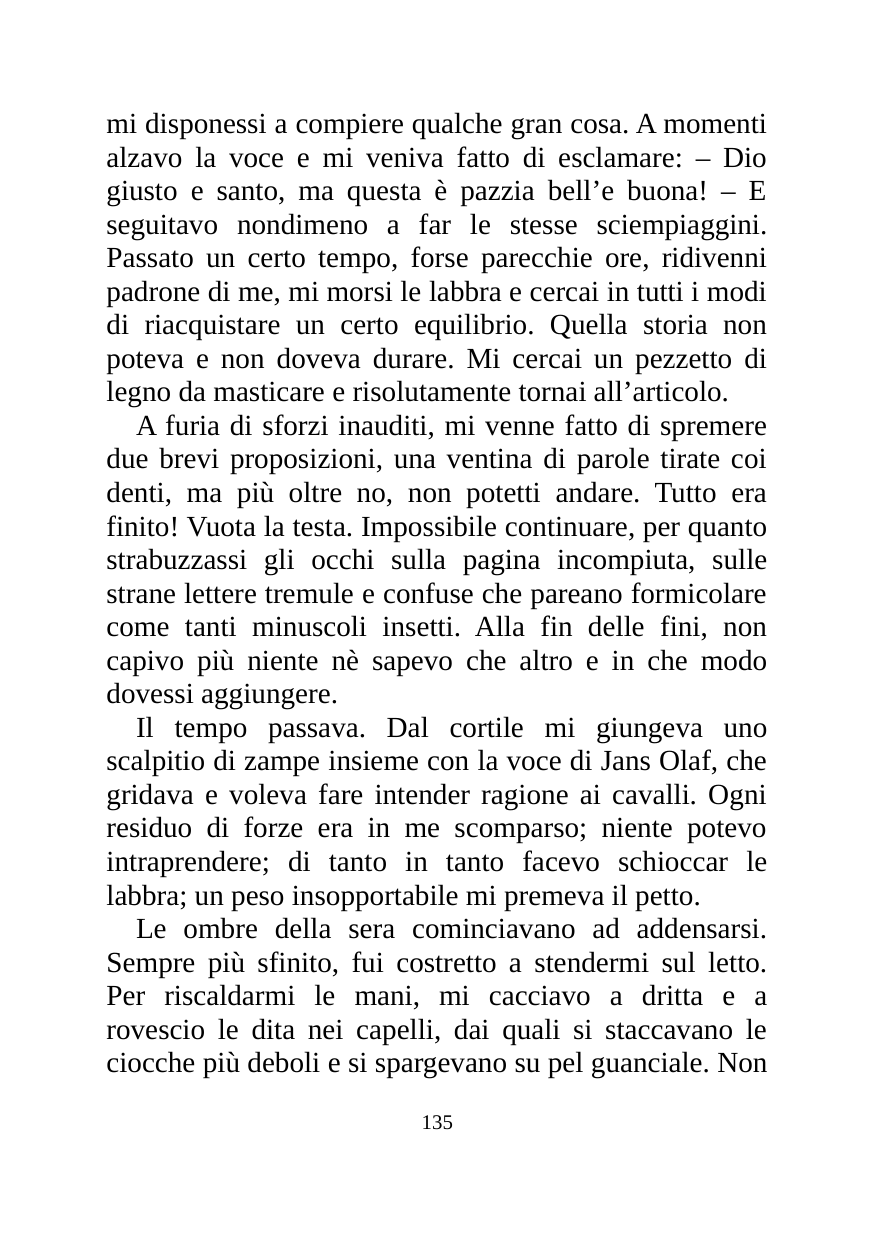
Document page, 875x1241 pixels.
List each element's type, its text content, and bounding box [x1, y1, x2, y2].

text mi disponessi a compiere qualche gran cosa. A momenti alzavo la voce e mi veniva fatto di esclamare: – Dio giusto e santo, ma questa è pazzia bell’e buona! – E seguitavo nondimeno a far le stesse sciempiaggini. Passato un certo tempo, forse parecchie ore, ridivenni padrone di me, mi morsi le labbra e cercai in tutti i modi di riacquistare un certo equilibrio. Quella storia non poteva e non doveva durare. Mi cercai un pezzetto di legno da masticare e risolutamente tornai all’articolo. [106, 106, 768, 408]
text Il tempo passava. Dal cortile mi giungeva uno scalpitio di zampe insieme con la voce di Jans Olaf, che gridava e voleva fare intender ragione ai cavalli. Ogni residuo di forze era in me scomparso; niente potevo intraprendere; di tanto in tanto facevo schioccar le labbra; un peso insopportabile mi premeva il petto. [106, 710, 768, 911]
text A furia di sforzi inauditi, mi venne fatto di spremere due brevi proposizioni, una ventina di parole tirate coi denti, ma più oltre no, non potetti andare. Tutto era finito! Vuota la testa. Impossibile continuare, per quanto strabuzzassi gli occhi sulla pagina incompiuta, sulle strane lettere tremule e confuse che pareano formicolare come tanti minuscoli insetti. Alla fin delle fini, non capivo più niente nè sapevo che altro e in che modo dovessi aggiungere. [106, 408, 768, 710]
text Le ombre della sera cominciavano ad addensarsi. Sempre più sfinito, fui costretto a stendermi sul letto. Per riscaldarmi le mani, mi cacciavo a dritta e a rovescio le dita nei capelli, dai quali si staccavano le ciocche più deboli e si spargevano su pel guanciale. Non [106, 911, 768, 1079]
